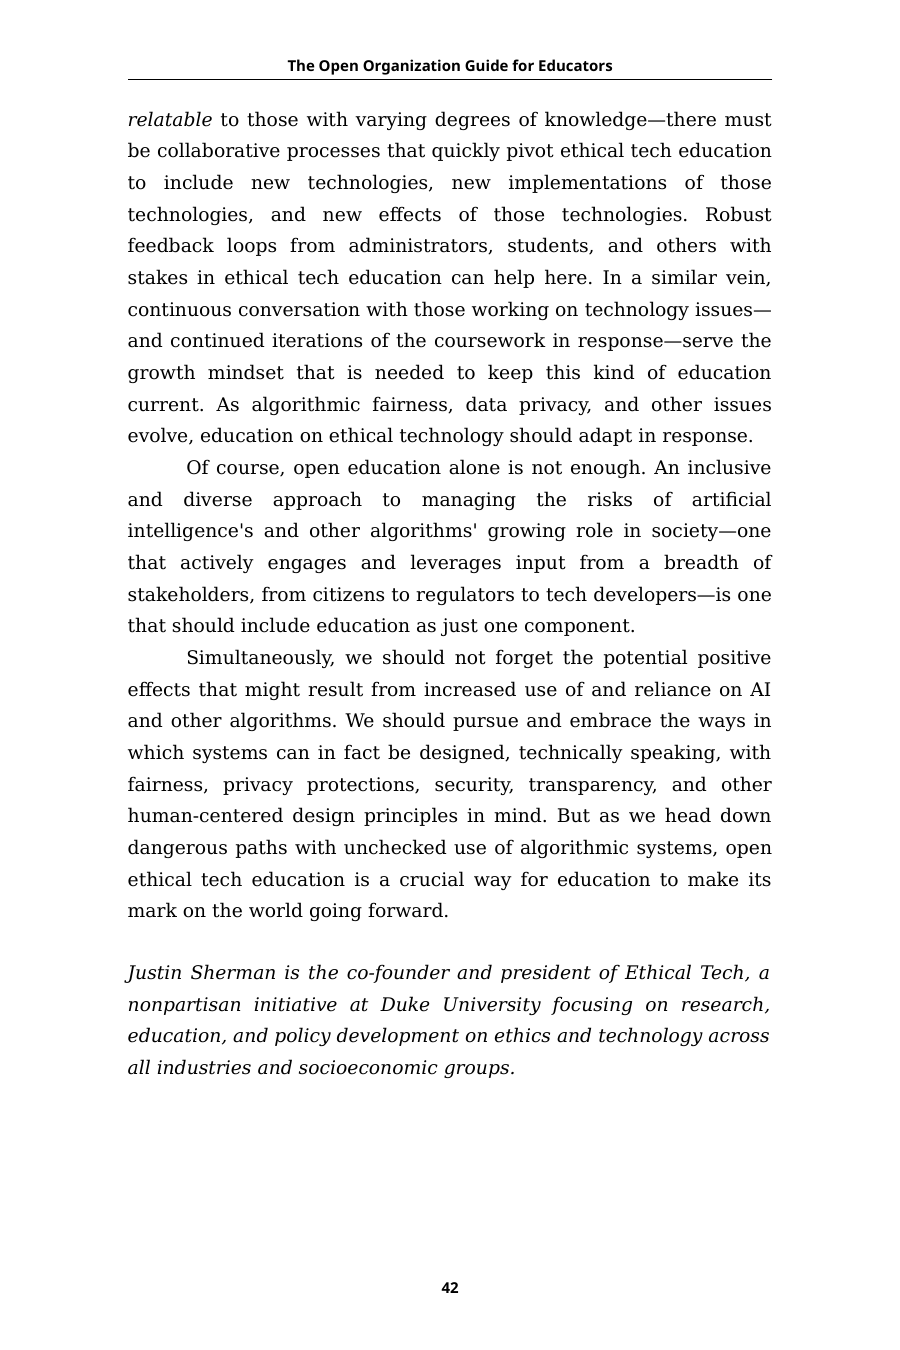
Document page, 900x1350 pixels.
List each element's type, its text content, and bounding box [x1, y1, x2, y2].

text Of course, open education alone is not enough. An inclusive and diverse approach to managing the risks of artificial intelligence's and other algorithms' growing role in society—one that actively engages and leverages input from a breadth of stakeholders, from citizens to regulators to tech developers—is one that should include education as just one component. [127, 457, 772, 637]
text Justin Sherman is the co-founder and president of Ethical Tech, a nonpartisan initiative at Duke University focusing on research, education, and policy development on ethics and technology across all industries and socioeconomic groups. [127, 962, 772, 1079]
text relatable to those with varying degrees of knowledge—there must be collaborative processes that quickly pivot ethical tech education to include new technologies, new implementations of those technologies, and new effects of those technologies. Robust feedback loops from administrators, students, and others with stakes in ethical tech education can help here. In a similar vein, continuous conversation with those working on technology issues—and continued iterations of the coursework in response—serve the growth mindset that is needed to keep this kind of education current. As algorithmic fairness, data privacy, and other issues evolve, education on ethical technology should adapt in response. [127, 109, 772, 447]
text Simultaneously, we should not forget the potential positive effects that might result from increased use of and reliance on AI and other algorithms. We should pursue and embrace the ways in which systems can in fact be designed, technically speaking, with fairness, privacy protections, security, transparency, and other human-centered design principles in mind. But as we head down dangerous paths with unchecked use of algorithmic systems, open ethical tech education is a crucial way for education to make its mark on the world going forward. [127, 647, 772, 922]
